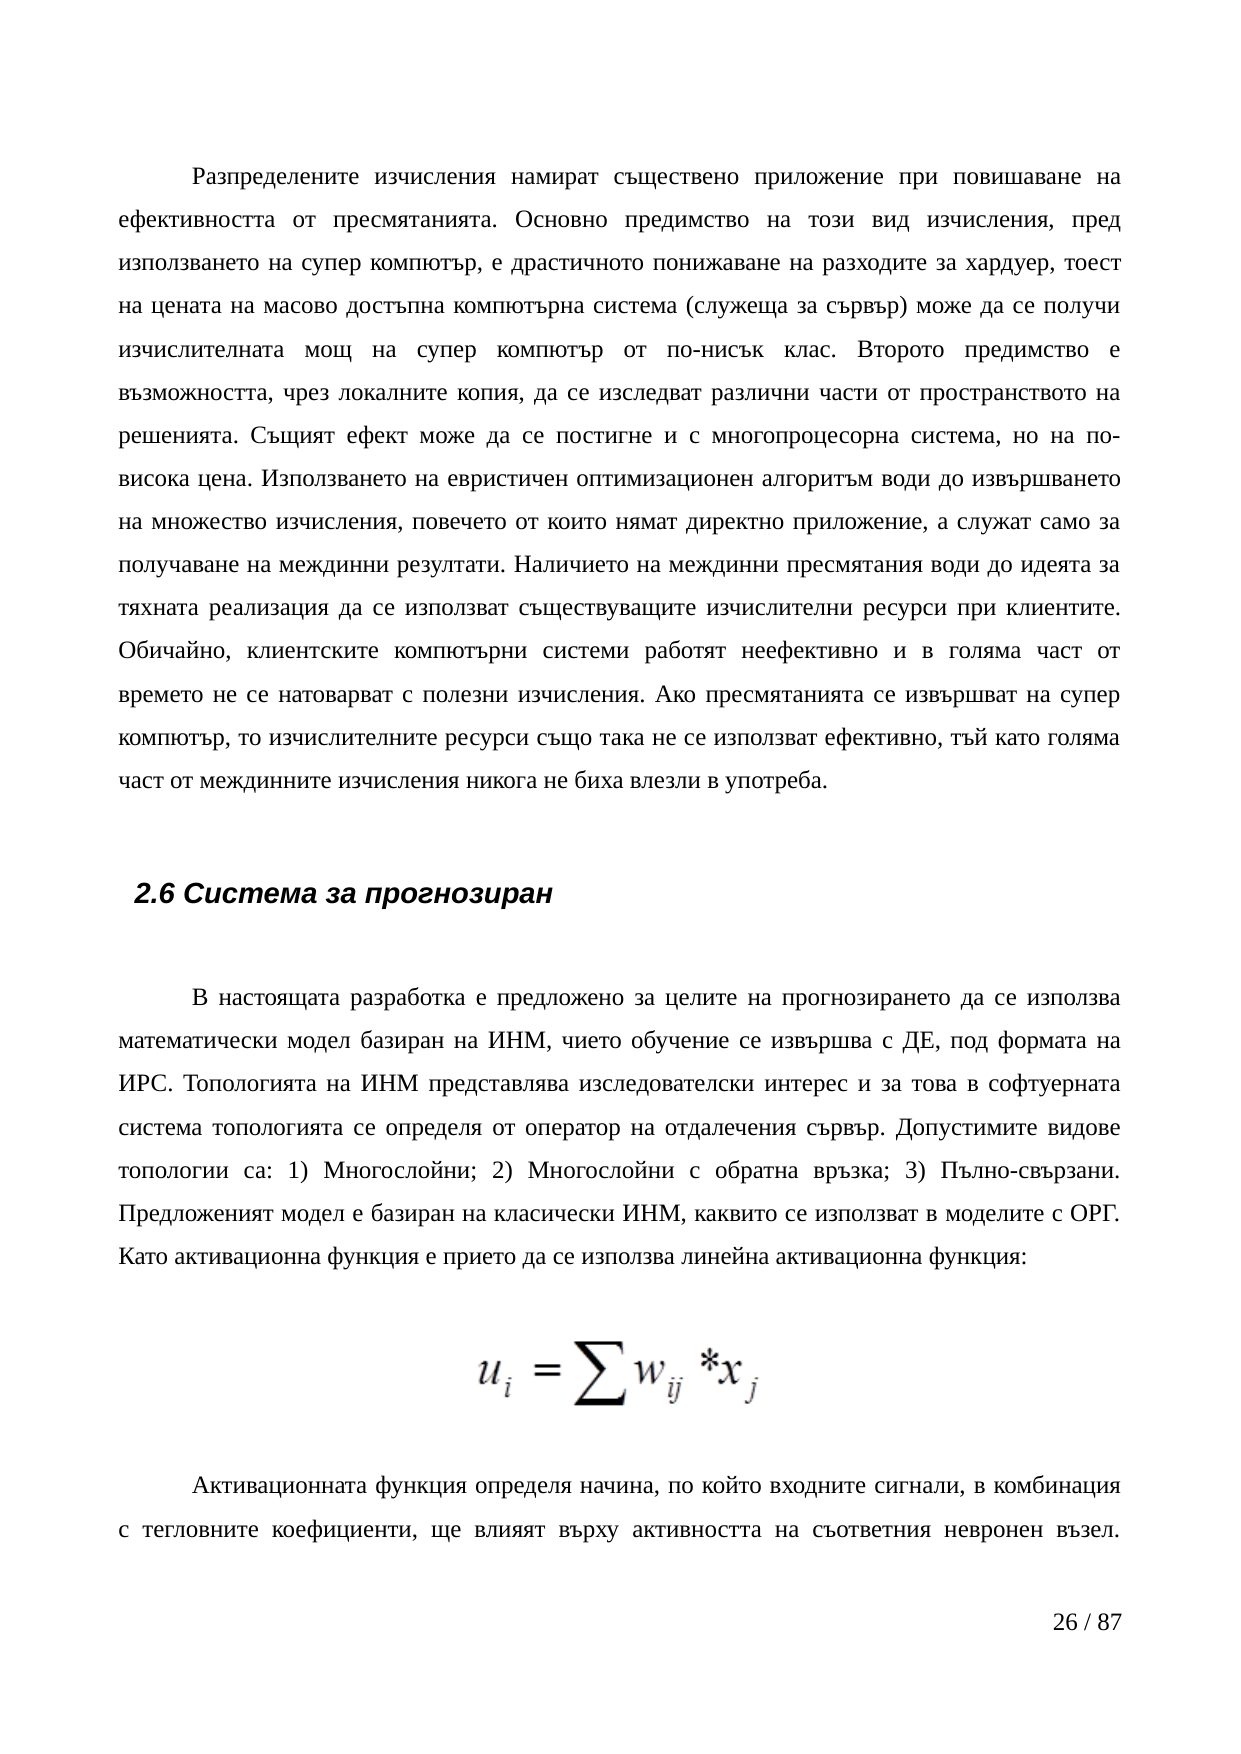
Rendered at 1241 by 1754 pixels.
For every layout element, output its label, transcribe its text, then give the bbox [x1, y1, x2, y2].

text В настоящата разработка е предложено за целите на прогнозирането да се използва математически модел базиран на ИНМ, чието обучение се извършва с ДЕ, под формата на ИРС. Топологията на ИНМ представлява изследователски интерес и за това в софтуерната система топологията се определя от оператор на отдалечения сървър. Допустимите видове топологии са: 1) Многослойни; 2) Многослойни с обратна връзка; 3) Пълно-свързани. Предложеният модел е базиран на класически ИНМ, каквито се използват в моделите с ОРГ. Като активационна функция е прието да се използва линейна активационна функция: [118, 982, 1122, 1270]
text Активационната функция определя начина, по който входните сигнали, в комбинация с тегловните коефициенти, ще влияят върху активността на съответния невронен възел. [118, 1471, 1122, 1542]
subtitle 2.6 Система за прогнозиран [118, 876, 1122, 910]
text Разпределените изчисления намират съществено приложение при повишаване на ефективността от пресмятанията. Основно предимство на този вид изчисления, пред използването на супер компютър, е драстичното понижаване на разходите за хардуер, тоест на цената на масово достъпна компютърна система (служеща за сървър) може да се получи изчислителната мощ на супер компютър от по-нисък клас. Второто предимство е възможността, чрез локалните копия, да се изследват различни части от пространството на решенията. Същият ефект може да се постигне и с многопроцесорна система, но на по-висока цена. Използването на евристичен оптимизационен алгоритъм води до извършването на множество изчисления, повечето от които нямат директно приложение, а служат само за получаване на междинни резултати. Наличието на междинни пресмятания води до идеята за тяхната реализация да се използват съществуващите изчислителни ресурси при клиентите. Обичайно, клиентските компютърни системи работят неефективно и в голяма част от времето не се натоварват с полезни изчисления. Ако пресмятанията се извършват на супер компютър, то изчислителните ресурси също така не се използват ефективно, тъй като голяма част от междинните изчисления никога не биха влезли в употреба. [118, 161, 1122, 794]
